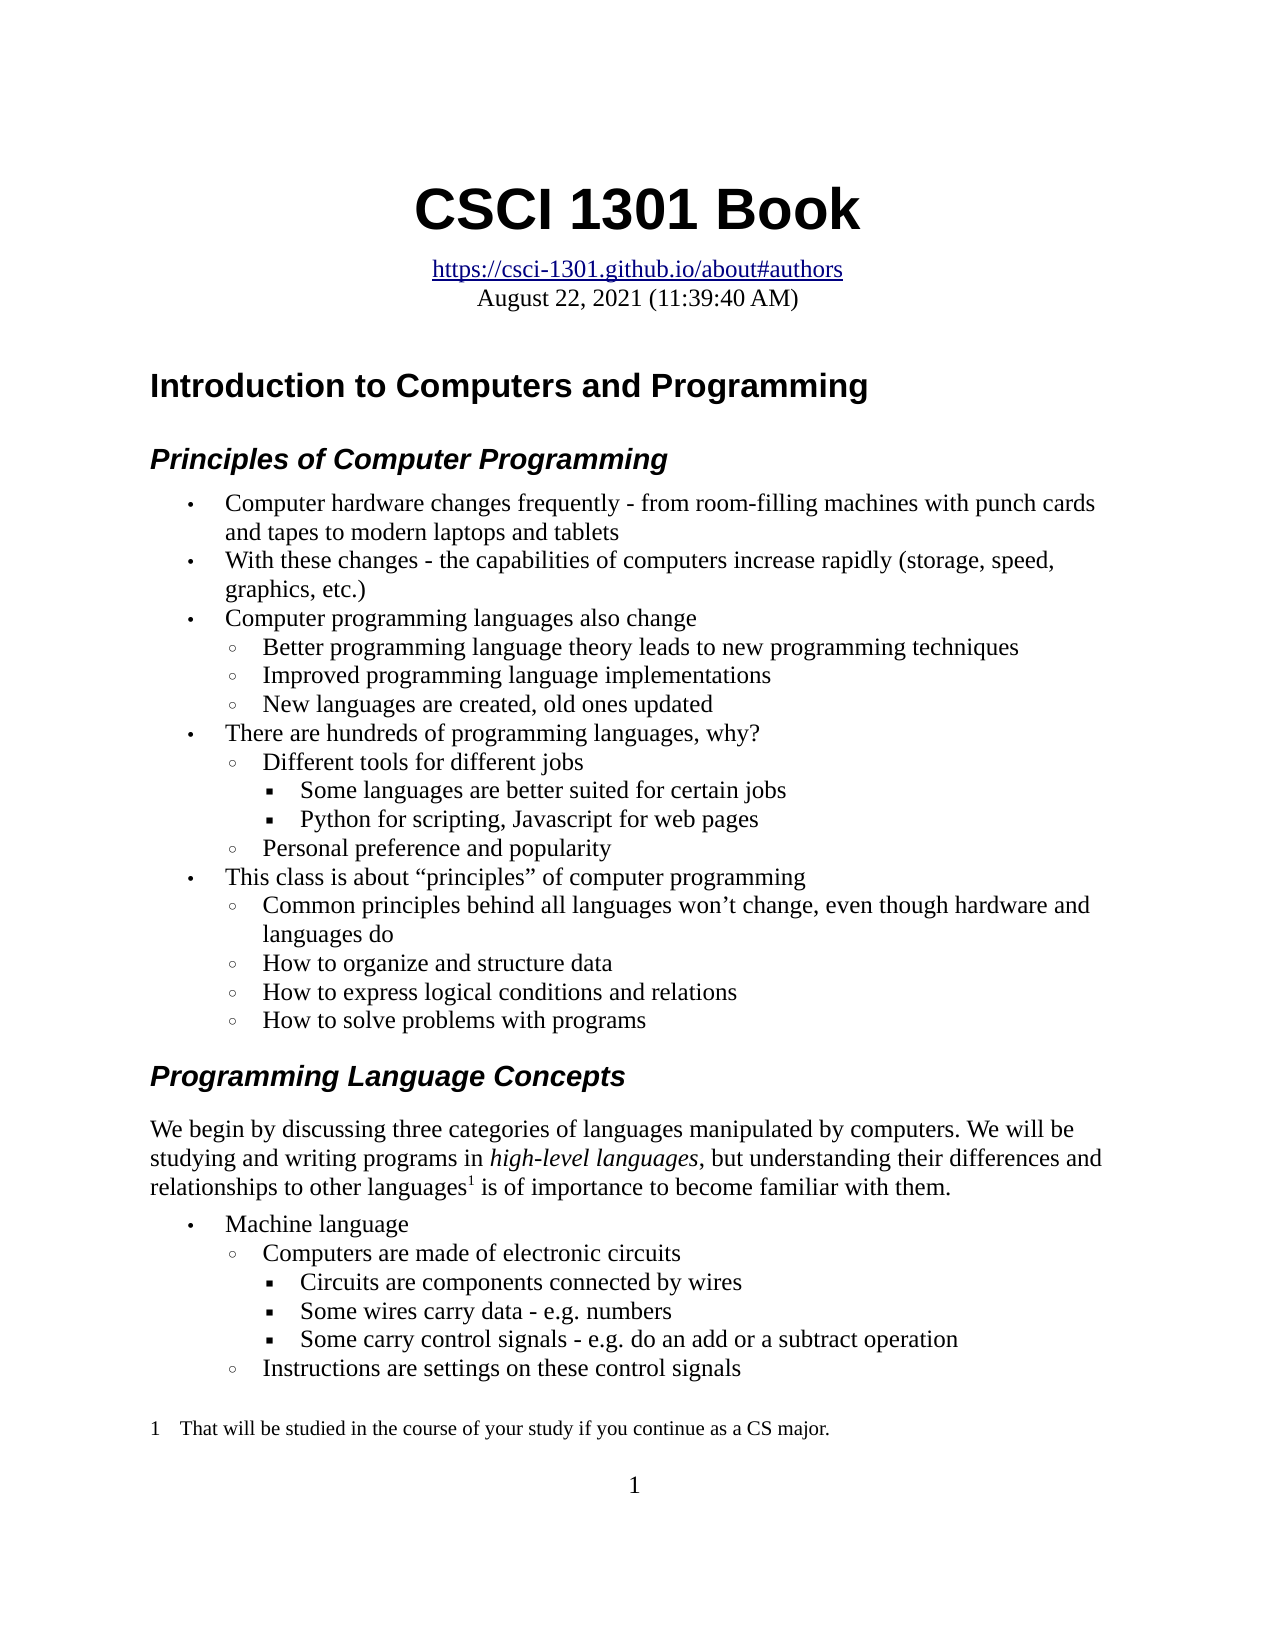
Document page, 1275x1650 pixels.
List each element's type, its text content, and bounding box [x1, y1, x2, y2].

list Machine language [187, 1209, 1125, 1238]
list How to express logical conditions and relations [225, 977, 1125, 1006]
list Different tools for different jobs [225, 747, 1125, 776]
title CSCI 1301 Book [150, 175, 1125, 242]
list Computers are made of electronic circuits [225, 1238, 1125, 1267]
list Improved programming language implementations [225, 661, 1125, 689]
list Common principles behind all languages won’t change, even though hardware and languages do [225, 891, 1125, 948]
text That will be studied in the course of your study if you continue as a CS major. [150, 1416, 1125, 1440]
list Computer hardware changes frequently - from room-filling machines with punch cards and tapes to modern laptops and tablets [187, 488, 1125, 546]
list Better programming language theory leads to new programming techniques [225, 632, 1125, 661]
list There are hundreds of programming languages, why? [187, 718, 1125, 747]
list Instructions are settings on these control signals [225, 1353, 1125, 1382]
list With these changes - the capabilities of computers increase rapidly (storage, speed, graphics, etc.) [187, 546, 1125, 603]
list Some carry control signals - e.g. do an add or a subtract operation [262, 1324, 1125, 1353]
subtitle Principles of Computer Programming [150, 442, 1125, 476]
subtitle Introduction to Computers and Programming [150, 366, 1125, 404]
list This class is about “principles” of computer programming [187, 862, 1125, 891]
text https://csci-1301.github.io/about#authors [150, 254, 1125, 283]
text August 22, 2021 (11:39:40 AM) [150, 283, 1125, 312]
list Some wires carry data - e.g. numbers [262, 1296, 1125, 1324]
subtitle Programming Language Concepts [150, 1059, 1125, 1093]
list Some languages are better suited for certain jobs [262, 776, 1125, 804]
list Python for scripting, Javascript for web pages [262, 804, 1125, 833]
list How to organize and structure data [225, 948, 1125, 977]
list New languages are created, old ones updated [225, 689, 1125, 718]
text We begin by discussing three categories of languages manipulated by computers. We will be studying and writing programs in high-level languages, but understanding their differences and relationships to other languages is of importance to become familiar with them. [150, 1114, 1125, 1201]
list Circuits are components connected by wires [262, 1267, 1125, 1296]
list How to solve problems with programs [225, 1006, 1125, 1034]
list Computer programming languages also change [187, 603, 1125, 632]
list Personal preference and popularity [225, 833, 1125, 862]
